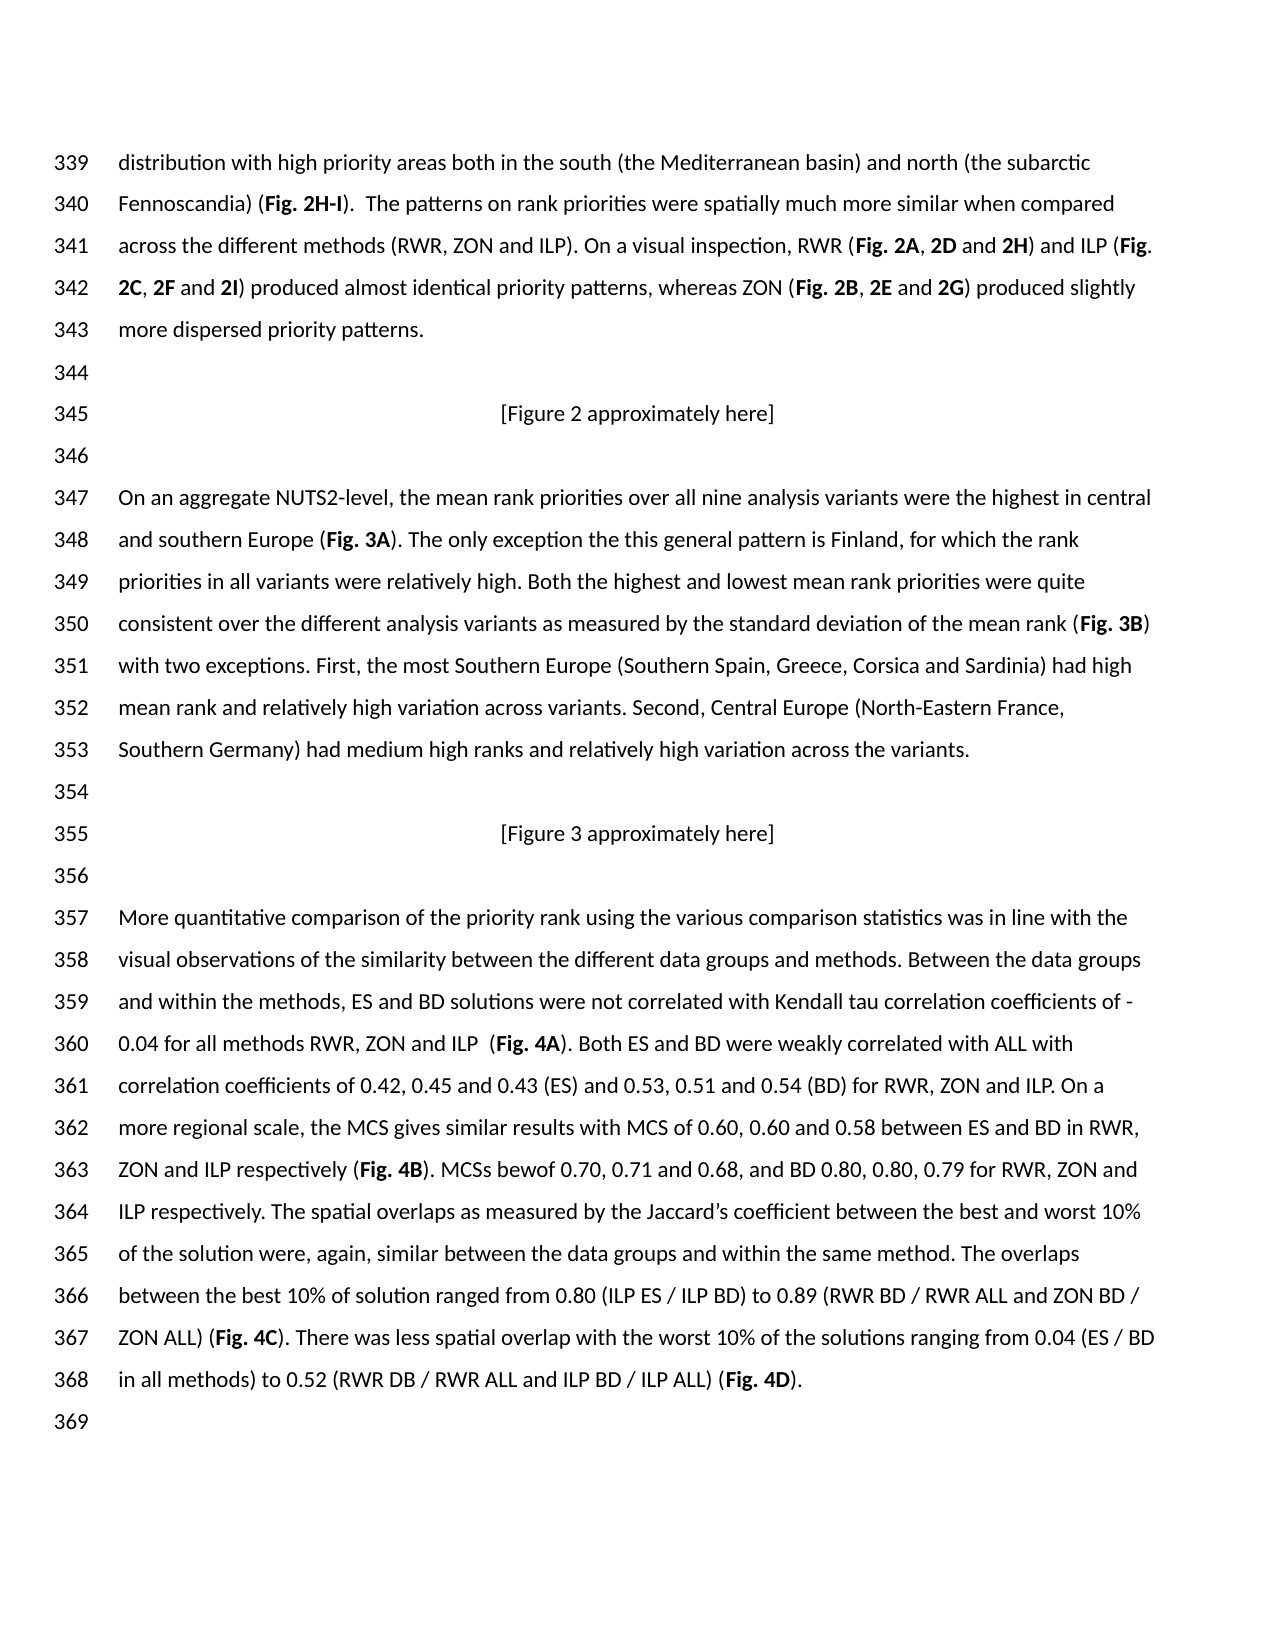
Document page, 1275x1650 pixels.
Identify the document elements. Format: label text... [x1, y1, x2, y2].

text [Figure 2 approximately here] [118, 399, 1157, 427]
text More quantitative comparison of the priority rank using the various comparison statistics was in line with the visual observations of the similarity between the different data groups and methods. Between the data groups and within the methods, ES and BD solutions were not correlated with Kendall tau correlation coefficients of -0.04 for all methods RWR, ZON and ILP (Fig. 4A). Both ES and BD were weakly correlated with ALL with correlation coefficients of 0.42, 0.45 and 0.43 (ES) and 0.53, 0.51 and 0.54 (BD) for RWR, ZON and ILP. On a more regional scale, the MCS gives similar results with MCS of 0.60, 0.60 and 0.58 between ES and BD in RWR, ZON and ILP respectively (Fig. 4B). MCSs bewof 0.70, 0.71 and 0.68, and BD 0.80, 0.80, 0.79 for RWR, ZON and ILP respectively. The spatial overlaps as measured by the Jaccard’s coefficient between the best and worst 10% of the solution were, again, similar between the data groups and within the same method. The overlaps between the best 10% of solution ranged from 0.80 (ILP ES / ILP BD) to 0.89 (RWR BD / RWR ALL and ZON BD / ZON ALL) (Fig. 4C). There was less spatial overlap with the worst 10% of the solutions ranging from 0.04 (ES / BD in all methods) to 0.52 (RWR DB / RWR ALL and ILP BD / ILP ALL) (Fig. 4D). [118, 903, 1157, 1393]
text On an aggregate NUTS2-level, the mean rank priorities over all nine analysis variants were the highest in central and southern Europe (Fig. 3A). The only exception the this general pattern is Finland, for which the rank priorities in all variants were relatively high. Both the highest and lowest mean rank priorities were quite consistent over the different analysis variants as measured by the standard deviation of the mean rank (Fig. 3B) with two exceptions. First, the most Southern Europe (Southern Spain, Greece, Corsica and Sardinia) had high mean rank and relatively high variation across variants. Second, Central Europe (North-Eastern France, Southern Germany) had medium high ranks and relatively high variation across the variants. [118, 483, 1157, 763]
text distribution with high priority areas both in the south (the Mediterranean basin) and north (the subarctic Fennoscandia) (Fig. 2H-I). The patterns on rank priorities were spatially much more similar when compared across the different methods (RWR, ZON and ILP). On a visual inspection, RWR (Fig. 2A, 2D and 2H) and ILP (Fig. 2C, 2F and 2I) produced almost identical priority patterns, whereas ZON (Fig. 2B, 2E and 2G) produced slightly more dispersed priority patterns. [118, 148, 1157, 343]
text [Figure 3 approximately here] [118, 819, 1157, 847]
